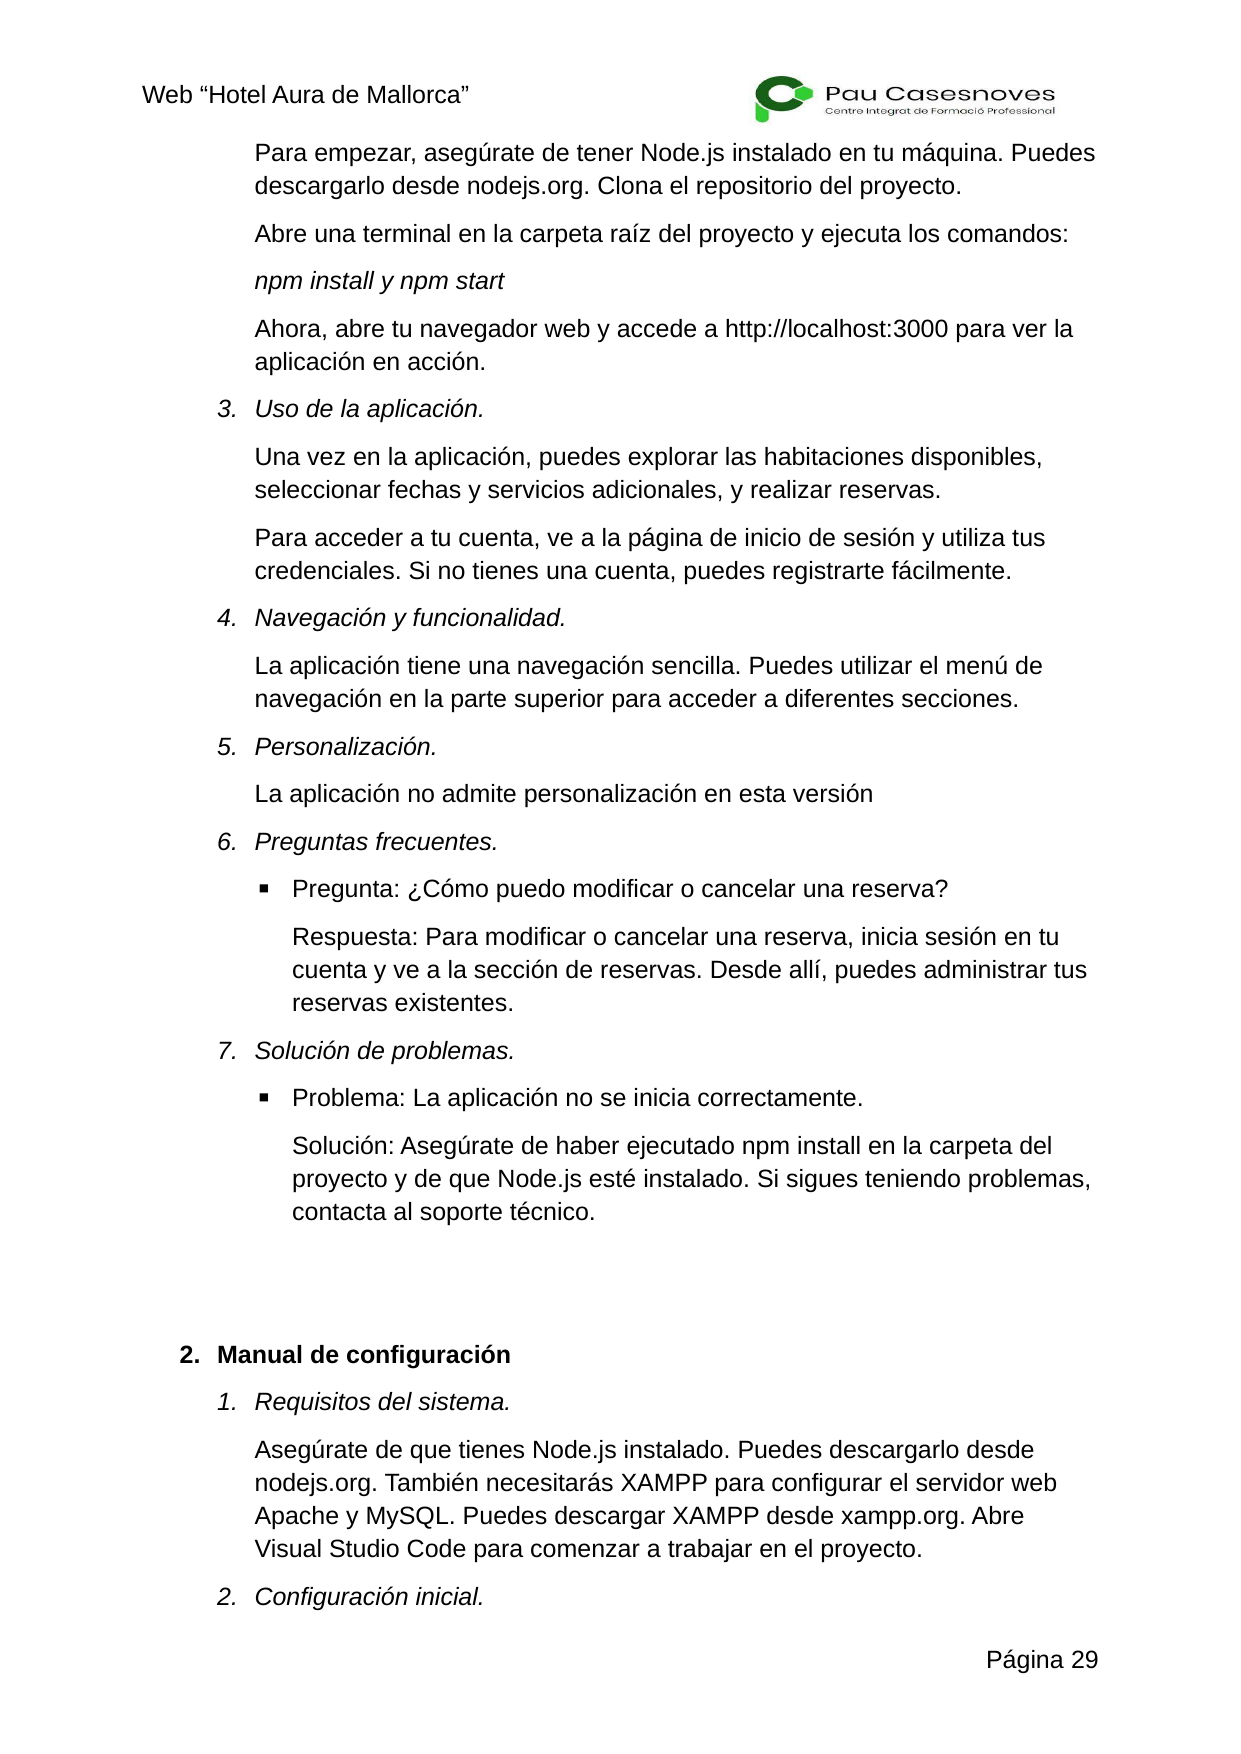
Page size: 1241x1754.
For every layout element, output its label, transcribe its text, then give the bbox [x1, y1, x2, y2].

list Configuración inicial. [217, 1582, 1098, 1610]
list Requisitos del sistema. [217, 1387, 1098, 1416]
list Respuesta: Para modificar o cancelar una reserva, inicia sesión en tu cuenta y ve a la sección de reservas. Desde allí, puedes administrar tus reservas existentes. [254, 922, 1098, 1017]
list Ahora, abre tu navegador web y accede a http://localhost:3000 para ver la aplicación en acción. [217, 314, 1098, 376]
list Asegúrate de que tienes Node.js instalado. Puedes descargarlo desde nodejs.org. También necesitarás XAMPP para configurar el servidor web Apache y MySQL. Puedes descargar XAMPP desde xampp.org. Abre Visual Studio Code para comenzar a trabajar en el proyecto. [217, 1435, 1098, 1563]
list La aplicación tiene una navegación sencilla. Puedes utilizar el menú de navegación en la parte superior para acceder a diferentes secciones. [217, 651, 1098, 713]
list Problema: La aplicación no se inicia correctamente. [254, 1083, 1098, 1112]
list Para empezar, asegúrate de tener Node.js instalado en tu máquina. Puedes descargarlo desde nodejs.org. Clona el repositorio del proyecto. [217, 138, 1098, 200]
list Abre una terminal en la carpeta raíz del proyecto y ejecuta los comandos: [217, 218, 1098, 247]
list Una vez en la aplicación, puedes explorar las habitaciones disponibles, seleccionar fechas y servicios adicionales, y realizar reservas. [217, 442, 1098, 504]
list Pregunta: ¿Cómo puedo modificar o cancelar una reserva? [254, 874, 1098, 903]
list Manual de configuración [179, 1340, 1098, 1368]
list Solución: Asegúrate de haber ejecutado npm install en la carpeta del proyecto y de que Node.js esté instalado. Si sigues teniendo problemas, contacta al soporte técnico. [254, 1131, 1098, 1226]
list Preguntas frecuentes. [217, 827, 1098, 855]
list La aplicación no admite personalización en esta versión [217, 779, 1098, 808]
list Navegación y funcionalidad. [217, 603, 1098, 632]
list Personalización. [217, 731, 1098, 760]
list npm install y npm start [217, 266, 1098, 295]
list Uso de la aplicación. [217, 394, 1098, 423]
list Para acceder a tu cuenta, ve a la página de inicio de sesión y utiliza tus credenciales. Si no tienes una cuenta, puedes registrarte fácilmente. [217, 523, 1098, 584]
list Solución de problemas. [217, 1036, 1098, 1064]
picture [748, 72, 1075, 127]
